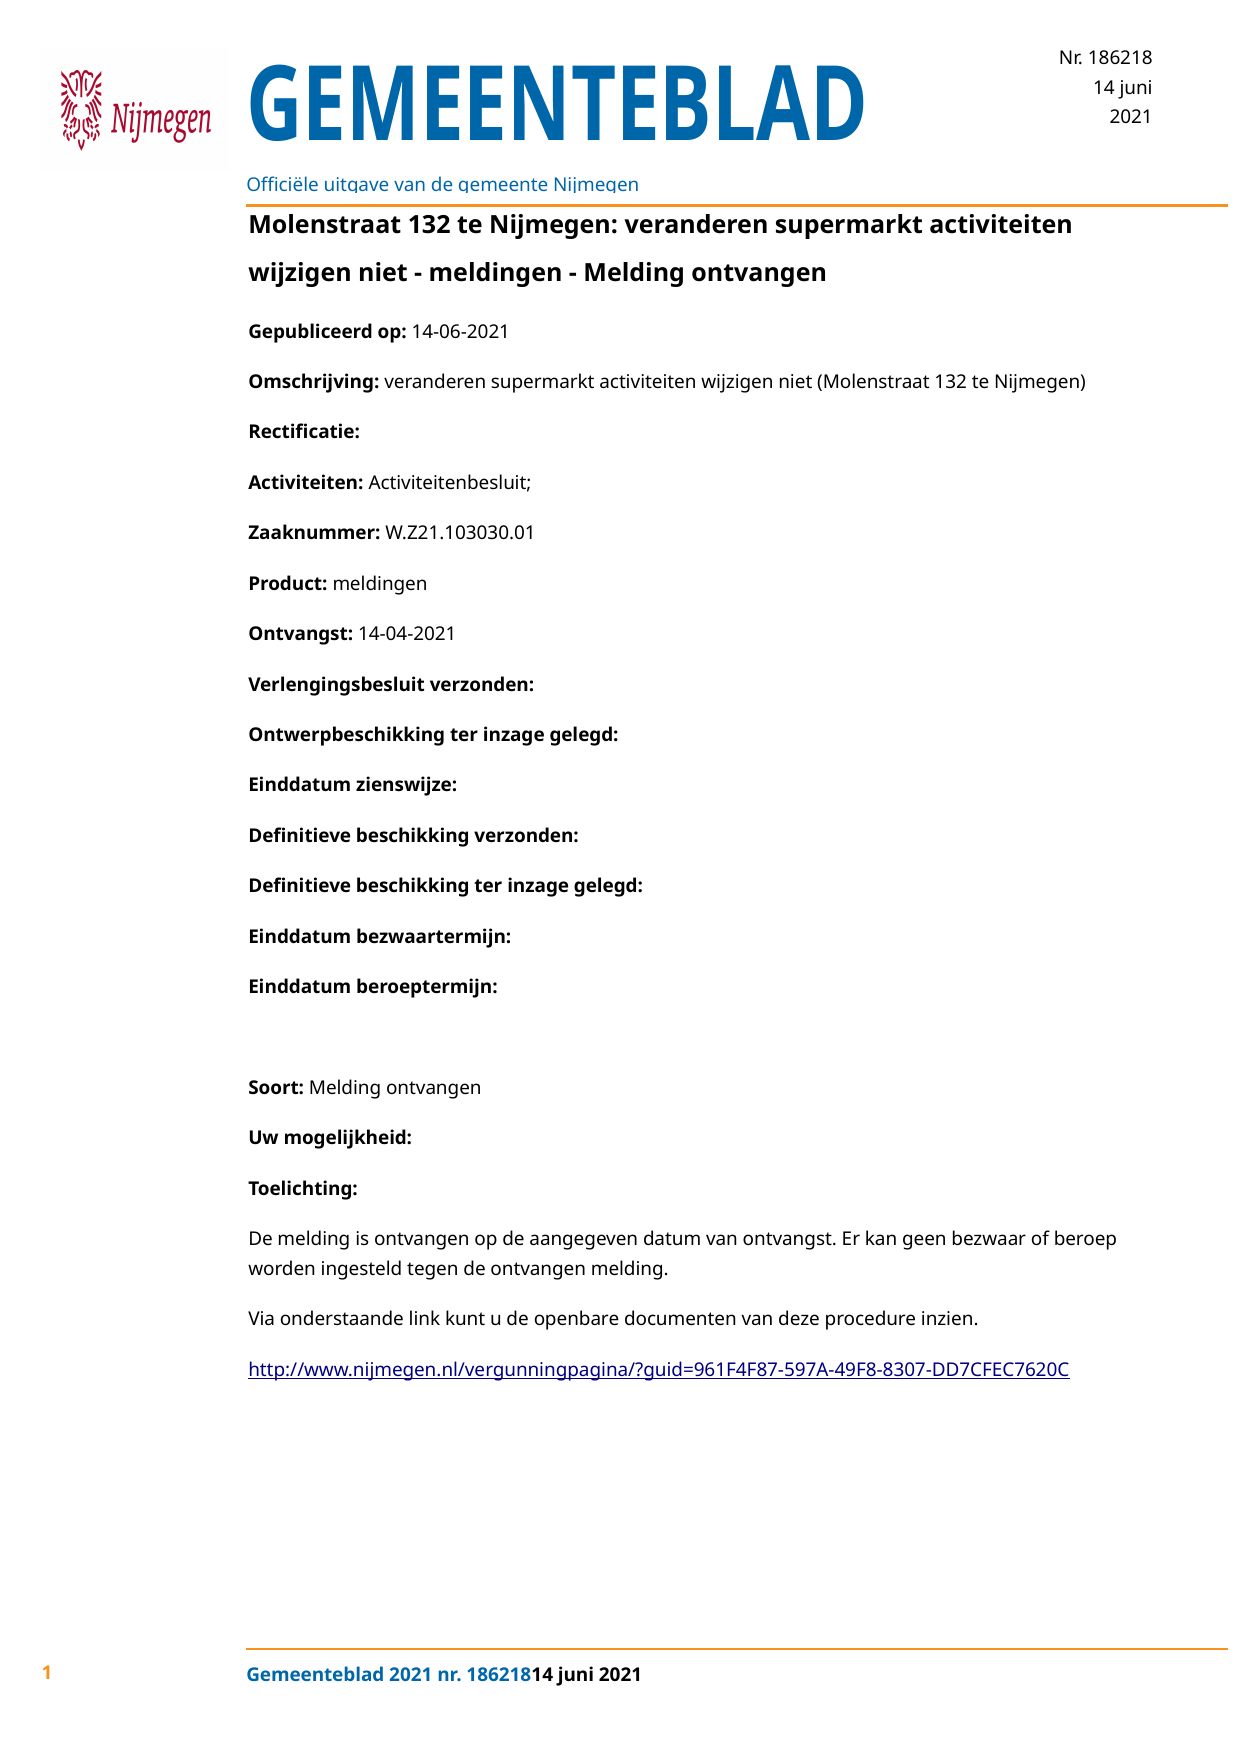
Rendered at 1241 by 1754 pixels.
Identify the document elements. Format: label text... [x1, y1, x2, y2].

text Einddatum bezwaartermijn: [248, 923, 1152, 949]
text Omschrijving: veranderen supermarkt activiteiten wijzigen niet (Molenstraat 132 te Nijmegen) [248, 368, 1152, 394]
text Zaaknummer: W.Z21.103030.01 [248, 519, 1152, 545]
text Rectificatie: [248, 419, 1152, 444]
text Activiteiten: Activiteitenbesluit; [248, 469, 1152, 495]
text http://www.nijmegen.nl/vergunningpagina/?guid=961F4F87-597A-49F8-8307-DD7CFEC7620C [248, 1356, 1152, 1382]
text Soort: Melding ontvangen [248, 1074, 1152, 1100]
text Uw mogelijkheid: [248, 1124, 1152, 1150]
text Gepubliceerd op: 14-06-2021 [248, 318, 1152, 344]
text Ontvangst: 14-04-2021 [248, 620, 1152, 646]
text Definitieve beschikking ter inzage gelegd: [248, 872, 1152, 898]
text De melding is ontvangen op de aangegeven datum van ontvangst. Er kan geen bezwaar of beroep worden ingesteld tegen de ontvangen melding. [248, 1225, 1152, 1281]
text Definitieve beschikking verzonden: [248, 822, 1152, 848]
text Einddatum zienswijze: [248, 772, 1152, 797]
text Molenstraat 132 te Nijmegen: veranderen supermarkt activiteiten wijzigen niet - meldingen - Melding ontvangen [248, 207, 1152, 288]
text Toelichting: [248, 1175, 1152, 1201]
text Verlengingsbesluit verzonden: [248, 671, 1152, 697]
text Ontwerpbeschikking ter inzage gelegd: [248, 721, 1152, 747]
text Product: meldingen [248, 570, 1152, 596]
text Via onderstaande link kunt u de openbare documenten van deze procedure inzien. [248, 1305, 1152, 1331]
picture [41, 47, 231, 172]
text Einddatum beroeptermijn: [248, 973, 1152, 999]
